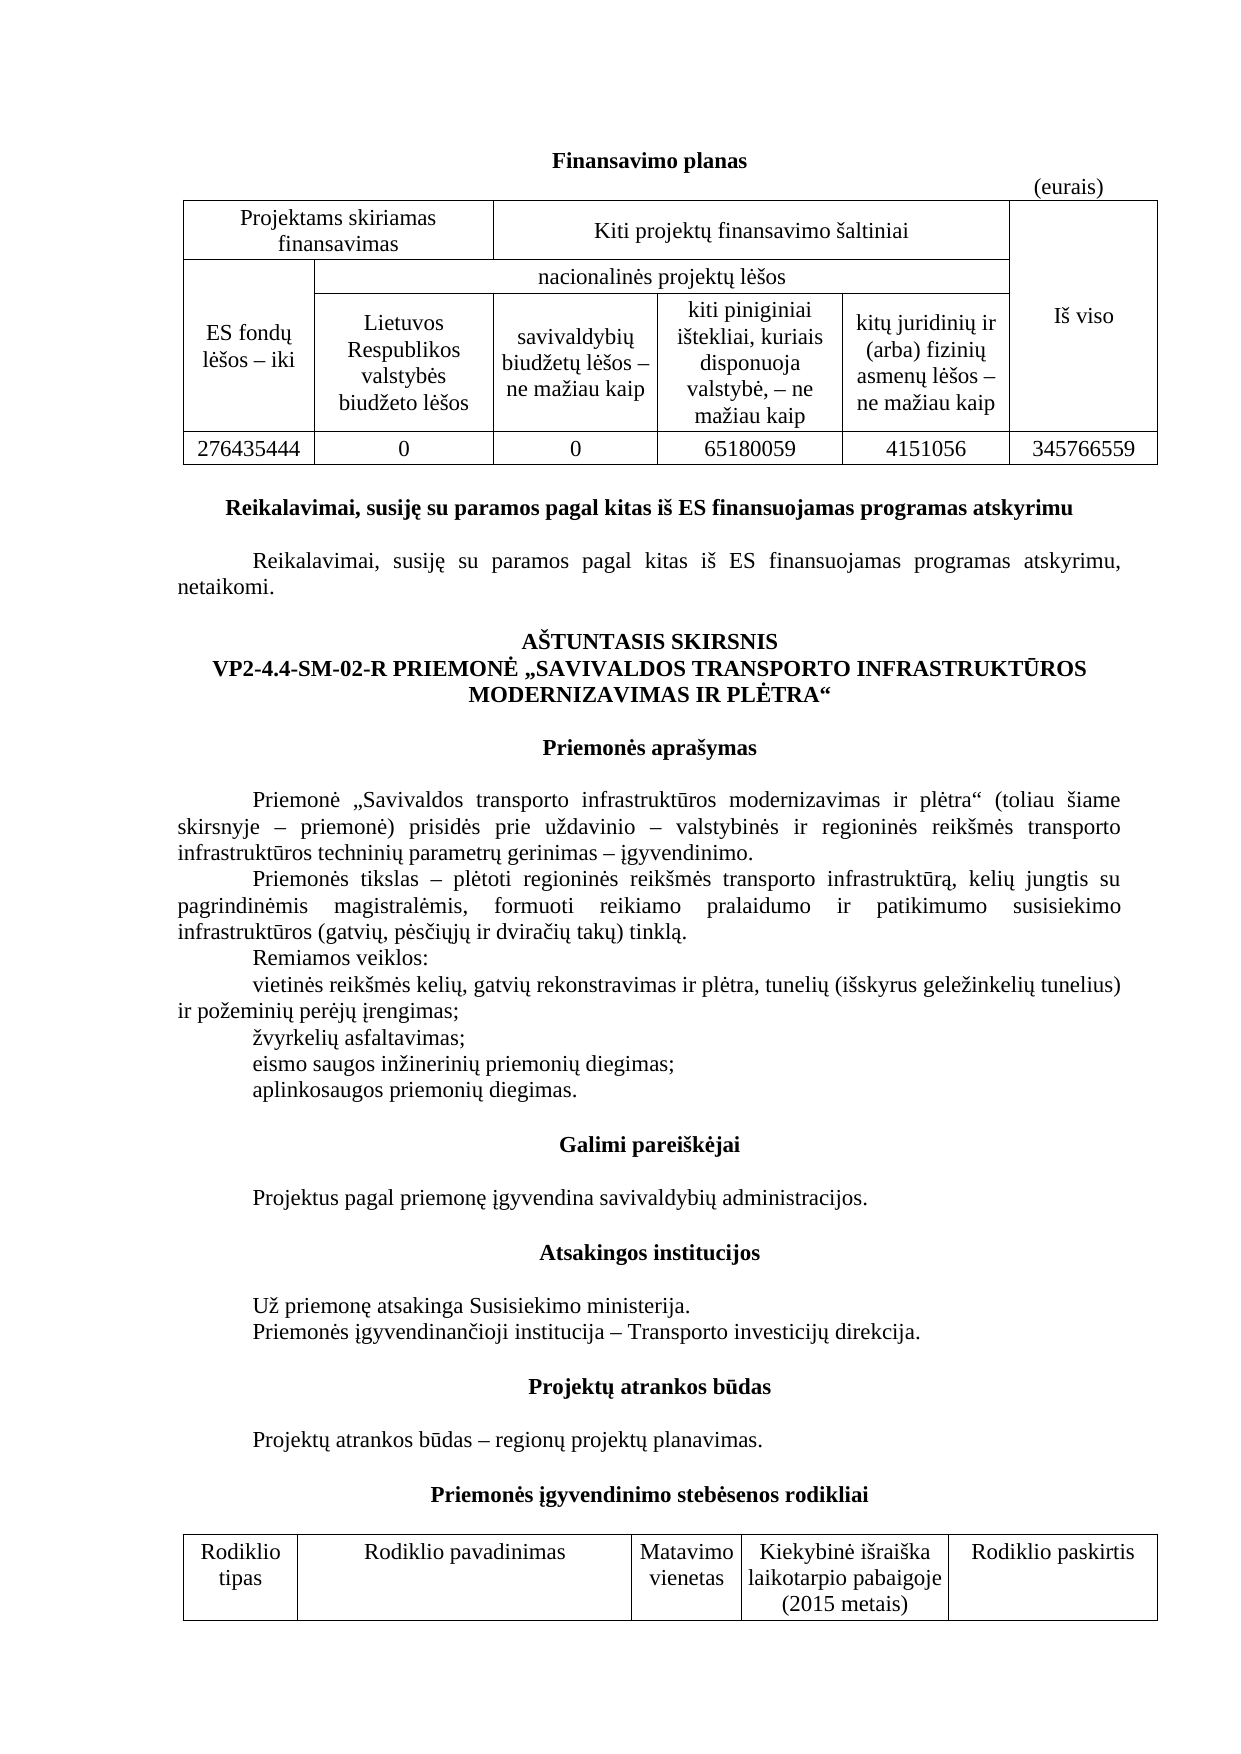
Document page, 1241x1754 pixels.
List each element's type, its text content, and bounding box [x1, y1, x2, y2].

text Galimi pareiškėjai [177, 1131, 1122, 1158]
table_cell 345766559 [1010, 432, 1157, 464]
table_cell kitų juridinių ir (arba) fizinių asmenų lėšos – ne mažiau kaip [843, 294, 1009, 431]
table_cell 276435444 [184, 432, 314, 464]
text Remiamos veiklos: [177, 944, 1122, 971]
text Projektų atrankos būdas [177, 1373, 1122, 1400]
table_header Matavimo vienetas [632, 1535, 741, 1620]
text Priemonė „Savivaldos transporto infrastruktūros modernizavimas ir plėtra“ (toliau šiame skirsnyje – priemonė) prisidės prie uždavinio – valstybinės ir regioninės reikšmės transporto infrastruktūros techninių parametrų gerinimas – įgyvendinimo. [177, 786, 1122, 865]
text Priemonės tikslas – plėtoti regioninės reikšmės transporto infrastruktūrą, kelių jungtis su pagrindinėmis magistralėmis, formuoti reikiamo pralaidumo ir patikimumo susisiekimo infrastruktūros (gatvių, pėsčiųjų ir dviračių takų) tinklą. [177, 865, 1122, 944]
text Reikalavimai, susiję su paramos pagal kitas iš ES finansuojamas programas atskyrimu, netaikomi. [177, 547, 1122, 599]
text Priemonės įgyvendinimo stebėsenos rodikliai [177, 1481, 1122, 1507]
text žvyrkelių asfaltavimas; [177, 1023, 1122, 1050]
table_cell kiti piniginiai ištekliai, kuriais disponuoja valstybė, – ne mažiau kaip [658, 294, 842, 431]
text Projektus pagal priemonę įgyvendina savivaldybių administracijos. [177, 1184, 1122, 1210]
table_cell Lietuvos Respublikos valstybės biudžeto lėšos [315, 294, 493, 431]
text AŠTUNTASIS SKIRSNIS [177, 628, 1122, 654]
text aplinkosaugos priemonių diegimas. [177, 1076, 1122, 1103]
text Reikalavimai, susiję su paramos pagal kitas iš ES finansuojamas programas atskyrimu [177, 494, 1122, 520]
table_header Iš viso [1010, 201, 1157, 431]
table_header Rodiklio pavadinimas [298, 1535, 631, 1620]
text eismo saugos inžinerinių priemonių diegimas; [177, 1050, 1122, 1076]
text Už priemonę atsakinga Susisiekimo ministerija. [177, 1292, 1122, 1318]
text Priemonės aprašymas [177, 734, 1122, 760]
table_header Kiekybinė išraiška laikotarpio pabaigoje (2015 metais) [742, 1535, 948, 1620]
text Priemonės įgyvendinančioji institucija – Transporto investicijų direkcija. [177, 1318, 1122, 1344]
table_header Kiti projektų finansavimo šaltiniai [494, 201, 1009, 259]
table_header Projektams skiriamas finansavimas [184, 201, 493, 259]
table_cell savivaldybių biudžetų lėšos – ne mažiau kaip [494, 294, 657, 431]
table_cell nacionalinės projektų lėšos [315, 260, 1009, 292]
table_header Rodiklio tipas [184, 1535, 297, 1620]
table_cell 0 [315, 432, 493, 464]
table_cell ES fondų lėšos – iki [184, 260, 314, 431]
table_cell 0 [494, 432, 657, 464]
text VP2-4.4-SM-02-R PRIEMONĖ „SAVIVALDOS TRANSPORTO INFRASTRUKTŪROS MODERNIZAVIMAS IR PLĖTRA“ [177, 654, 1122, 707]
text (eurais) [177, 173, 1122, 199]
text Projektų atrankos būdas – regionų projektų planavimas. [177, 1426, 1122, 1452]
text Finansavimo planas [177, 147, 1122, 173]
table_header Rodiklio paskirtis [949, 1535, 1157, 1620]
text Atsakingos institucijos [177, 1239, 1122, 1266]
text vietinės reikšmės kelių, gatvių rekonstravimas ir plėtra, tunelių (išskyrus geležinkelių tunelius) ir požeminių perėjų įrengimas; [177, 971, 1122, 1023]
table_cell 4151056 [843, 432, 1009, 464]
table_cell 65180059 [658, 432, 842, 464]
